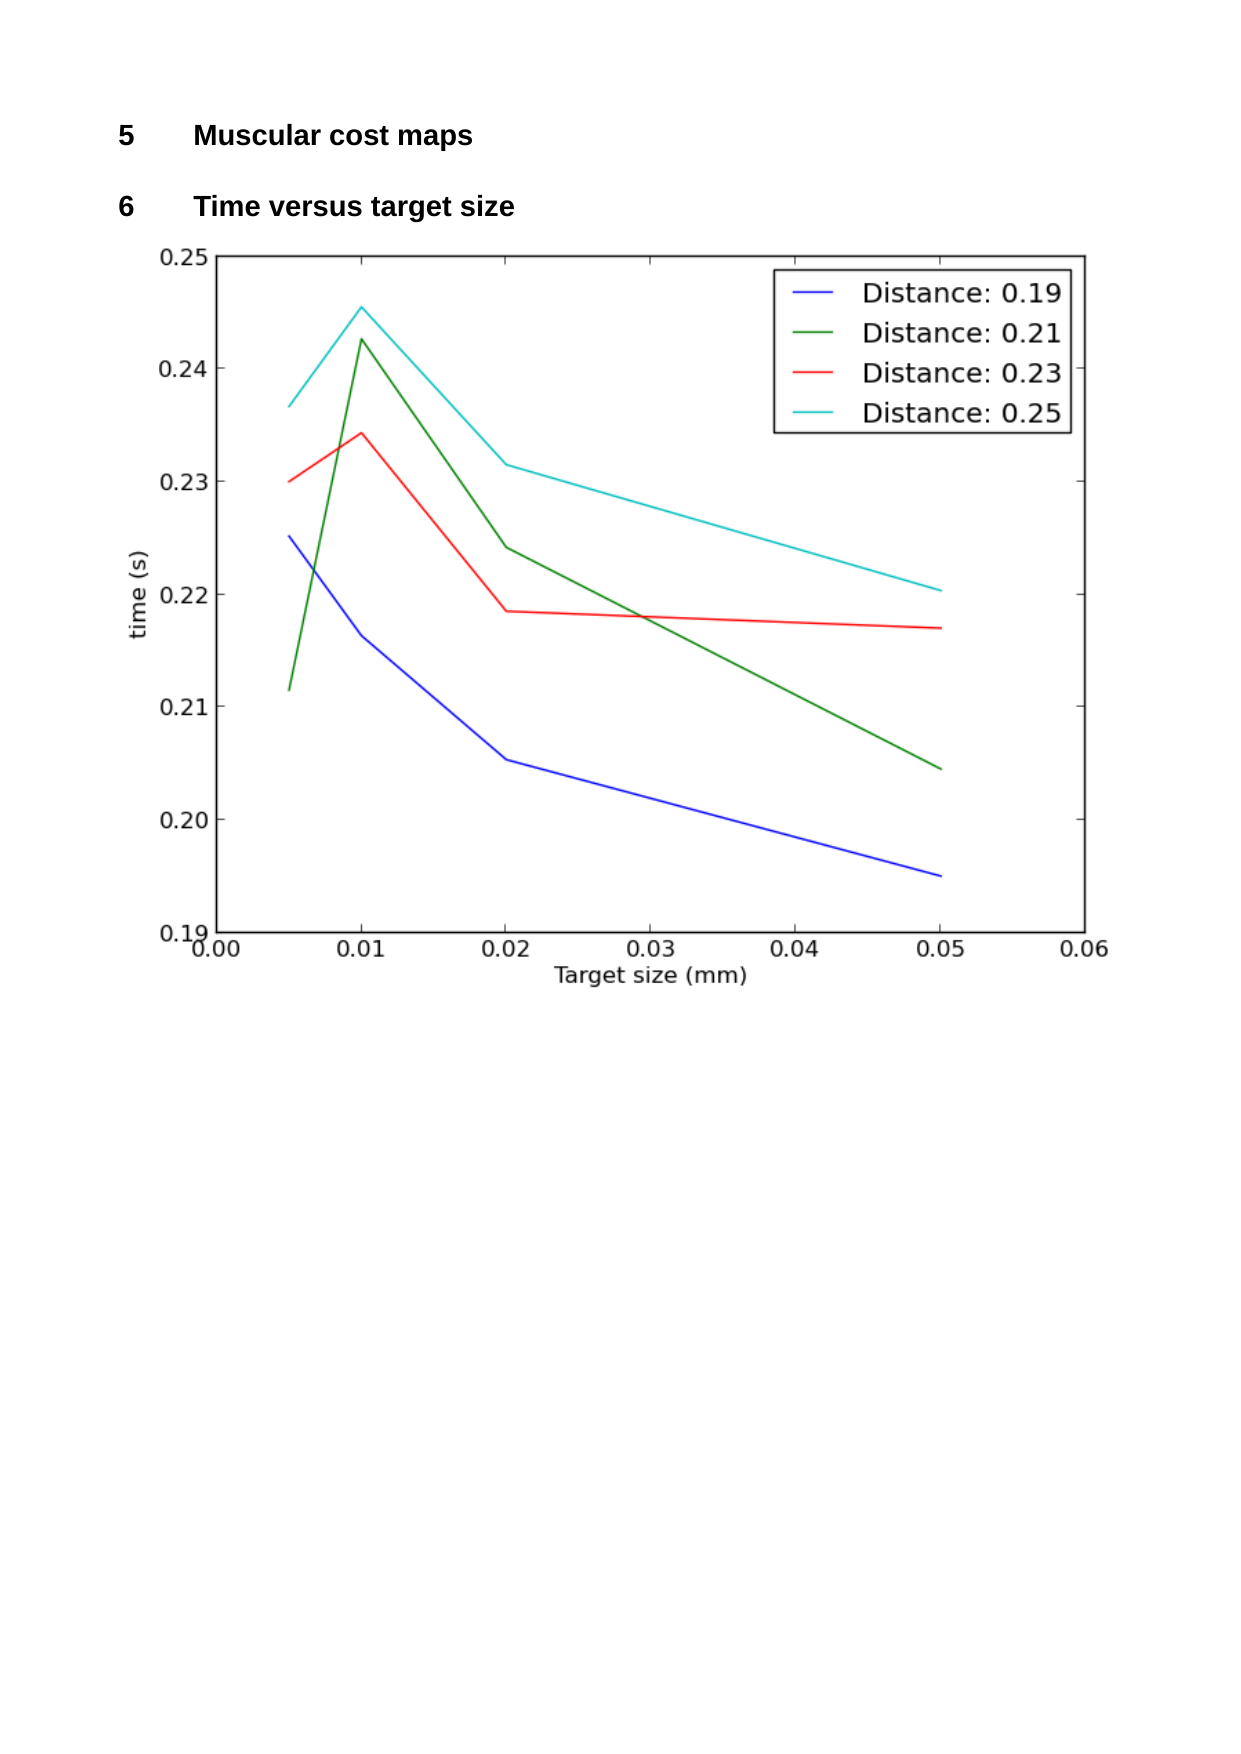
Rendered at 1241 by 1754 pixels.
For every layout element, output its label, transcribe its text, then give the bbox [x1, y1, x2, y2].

picture [118, 235, 1123, 1001]
subtitle Time versus target size [118, 189, 1122, 223]
subtitle Muscular cost maps [118, 118, 1122, 152]
